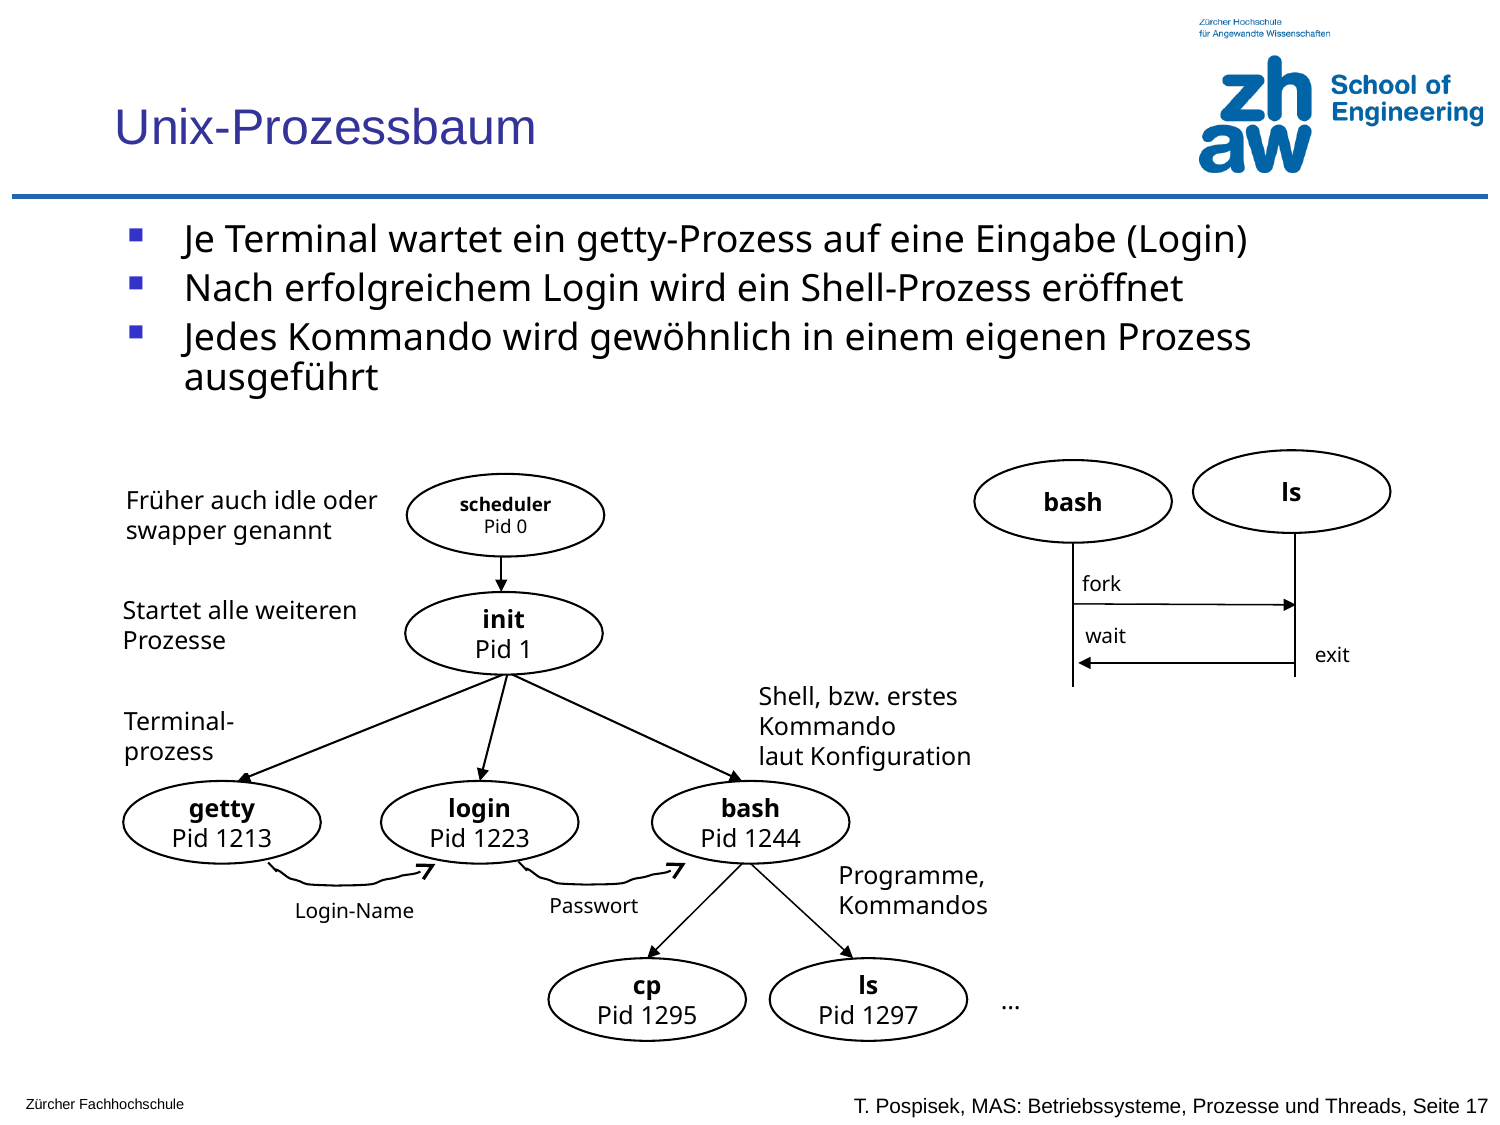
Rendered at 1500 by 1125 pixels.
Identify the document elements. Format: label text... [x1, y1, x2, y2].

text_box fork [1074, 563, 1137, 604]
text_box scheduler Pid 0 [406, 473, 605, 557]
text_box ls Pid 1297 [769, 958, 968, 1041]
text_box cp Pid 1295 [548, 958, 747, 1041]
picture [1199, 19, 1483, 173]
text_box getty Pid 1213 [123, 780, 321, 864]
text_box fork [1067, 563, 1072, 604]
text_box ls [1192, 450, 1391, 533]
text_box bash [974, 460, 1172, 543]
text_box Login-Name [280, 890, 430, 931]
text_box bash Pid 1244 [651, 780, 850, 864]
title Unix-Prozessbaum [99, 50, 1379, 163]
text_box Shell, bzw. erstes Kommando laut Konfiguration [743, 672, 988, 778]
text_box exit [1299, 634, 1365, 675]
text_box Terminal- prozess [109, 698, 250, 773]
text_box Programme, Kommandos [823, 851, 1008, 927]
text_box init Pid 1 [405, 591, 603, 675]
text_box wait [1074, 615, 1142, 656]
text_box Passwort [534, 885, 654, 926]
text_box Startet alle weiteren Prozesse [108, 587, 380, 662]
text_box login Pid 1223 [380, 780, 579, 864]
text_box Früher auch idle oder swapper genannt [111, 476, 400, 552]
list Je Terminal wartet ein getty-Prozess auf eine Eingabe (Login) Nach erfolgreichem Login wird ein Shell-Prozess eröffnet Jedes Kommando wird gewöhnlich in einem eigenen Prozess ausgeführt [112, 212, 1363, 388]
text_box … [986, 976, 1036, 1022]
